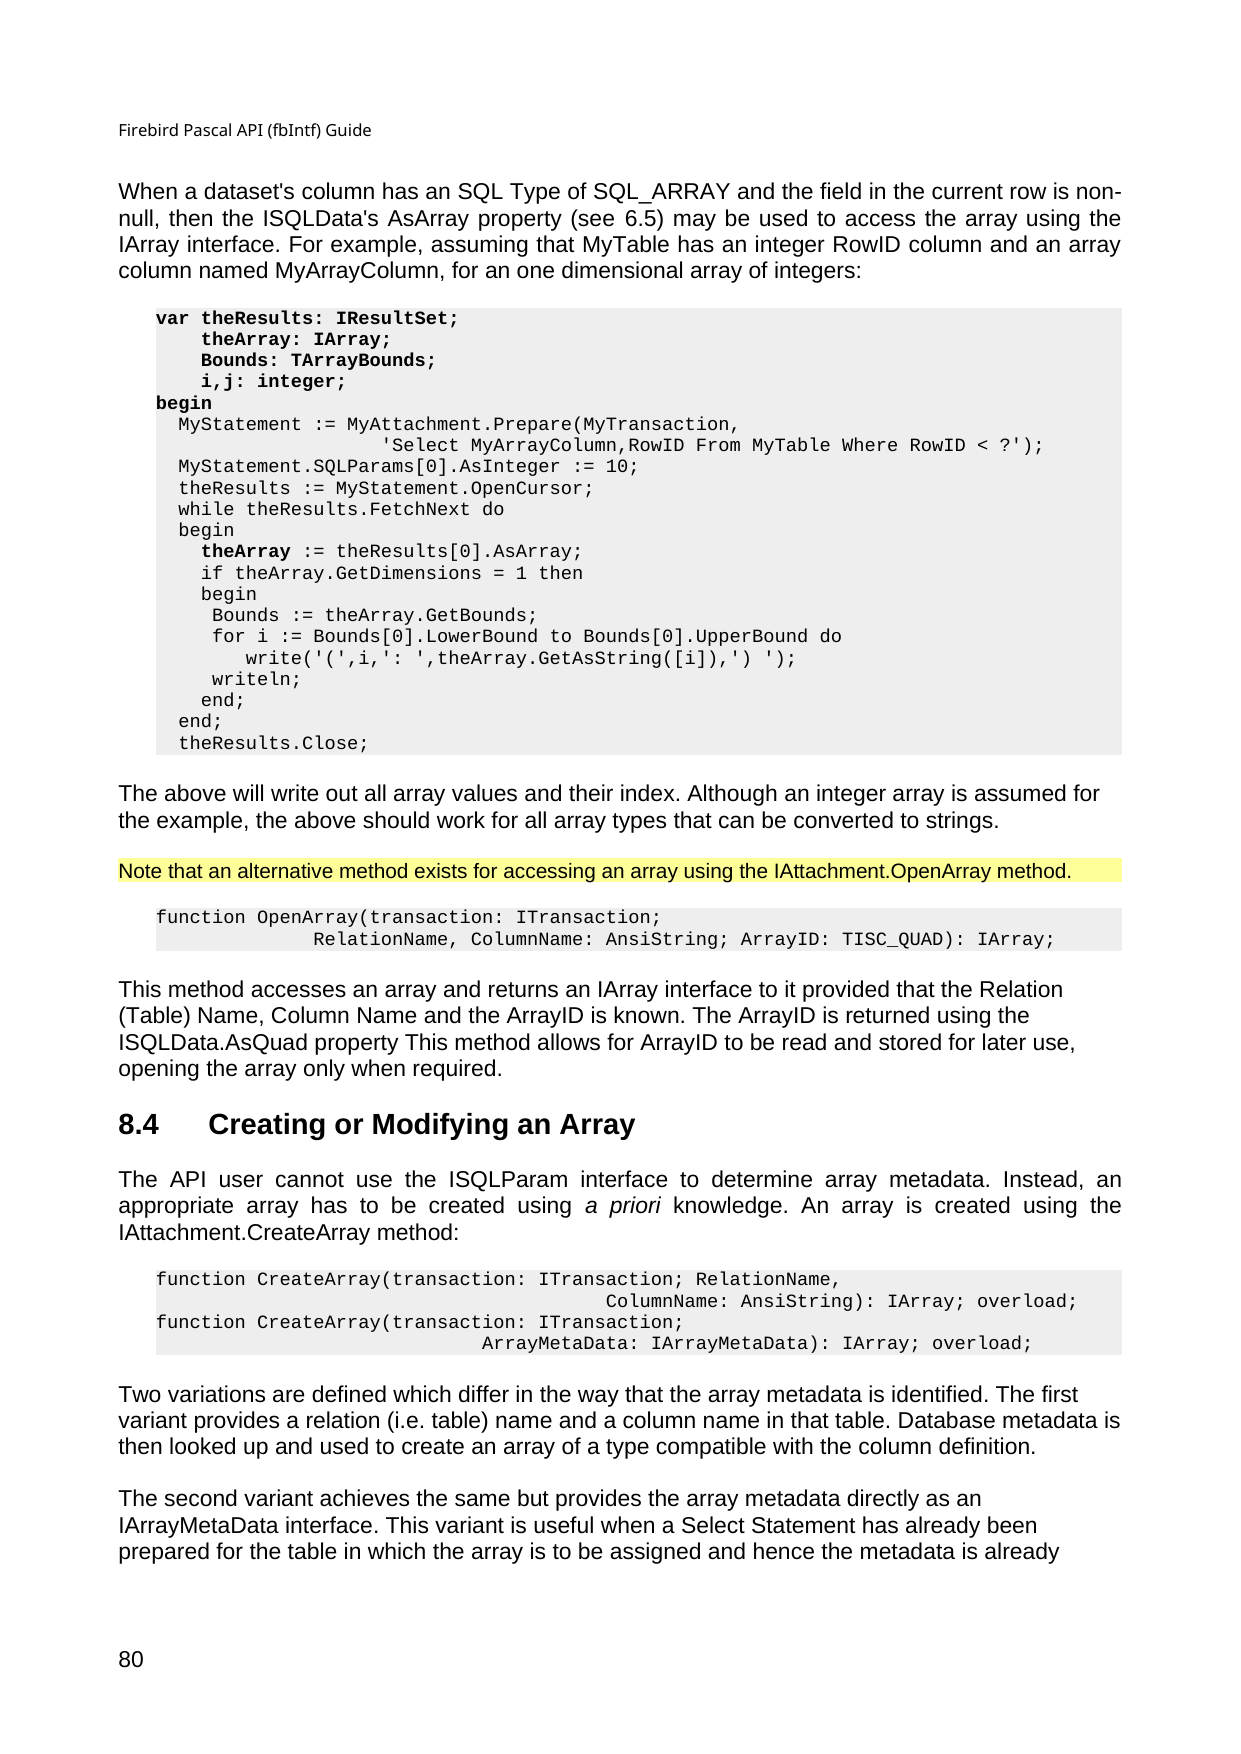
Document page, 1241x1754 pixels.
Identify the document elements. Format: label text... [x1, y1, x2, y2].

subtitle Creating or Modifying an Array [118, 1107, 1122, 1141]
text ColumnName: AnsiString): IArray; overload; [156, 1291, 1122, 1313]
text Note that an alternative method exists for accessing an array using the IAttachment.OpenArray method. [118, 858, 1122, 882]
text i,j: integer; [156, 372, 1122, 393]
text begin [156, 521, 1122, 542]
text var theResults: IResultSet; [156, 308, 1122, 330]
text function CreateArray(transaction: ITransaction; [156, 1313, 1122, 1334]
text The API user cannot use the ISQLParam interface to determine array metadata. Instead, an appropriate array has to be created using a priori knowledge. An array is created using the IAttachment.CreateArray method: [118, 1166, 1122, 1245]
text end; [156, 712, 1122, 733]
text ArrayMetaData: IArrayMetaData): IArray; overload; [156, 1334, 1122, 1355]
text 'Select MyArrayColumn,RowID From MyTable Where RowID < ?'); [156, 436, 1122, 457]
text write('(',i,': ',theArray.GetAsString([i]),') '); [156, 648, 1122, 670]
text RelationName, ColumnName: AnsiString; ArrayID: TISC_QUAD): IArray; [156, 929, 1122, 951]
text writeln; [156, 670, 1122, 691]
text if theArray.GetDimensions = 1 then [156, 563, 1122, 585]
text Bounds: TArrayBounds; [156, 351, 1122, 372]
text theArray := theResults[0].AsArray; [156, 542, 1122, 563]
text for i := Bounds[0].LowerBound to Bounds[0].UpperBound do [156, 627, 1122, 648]
text The above will write out all array values and their index. Although an integer array is assumed for the example, the above should work for all array types that can be converted to strings. [118, 780, 1122, 833]
text theArray: IArray; [156, 330, 1122, 351]
text function CreateArray(transaction: ITransaction; RelationName, [156, 1270, 1122, 1291]
text theResults.Close; [156, 733, 1122, 755]
text function OpenArray(transaction: ITransaction; [156, 908, 1122, 929]
text MyStatement.SQLParams[0].AsInteger := 10; [156, 457, 1122, 478]
text end; [156, 691, 1122, 712]
text This method accesses an array and returns an IArray interface to it provided that the Relation (Table) Name, Column Name and the ArrayID is known. The ArrayID is returned using the ISQLData.AsQuad property This method allows for ArrayID to be read and stored for later use, opening the array only when required. [118, 976, 1122, 1081]
text Bounds := theArray.GetBounds; [156, 606, 1122, 627]
text When a dataset's column has an SQL Type of SQL_ARRAY and the field in the current row is non-null, then the ISQLData's AsArray property (see 6.5) may be used to access the array using the IArray interface. For example, assuming that MyTable has an integer RowID column and an array column named MyArrayColumn, for an one dimensional array of integers: [118, 178, 1122, 283]
text MyStatement := MyAttachment.Prepare(MyTransaction, [156, 415, 1122, 436]
text while theResults.FetchNext do [156, 500, 1122, 521]
text begin [156, 393, 1122, 415]
text Two variations are defined which differ in the way that the array metadata is identified. The first variant provides a relation (i.e. table) name and a column name in that table. Database metadata is then looked up and used to create an array of a type compatible with the column definition. [118, 1381, 1122, 1460]
text theResults := MyStatement.OpenCursor; [156, 478, 1122, 500]
text The second variant achieves the same but provides the array metadata directly as an IArrayMetaData interface. This variant is useful when a Select Statement has already been prepared for the table in which the array is to be assigned and hence the metadata is already [118, 1485, 1122, 1564]
text begin [156, 585, 1122, 606]
